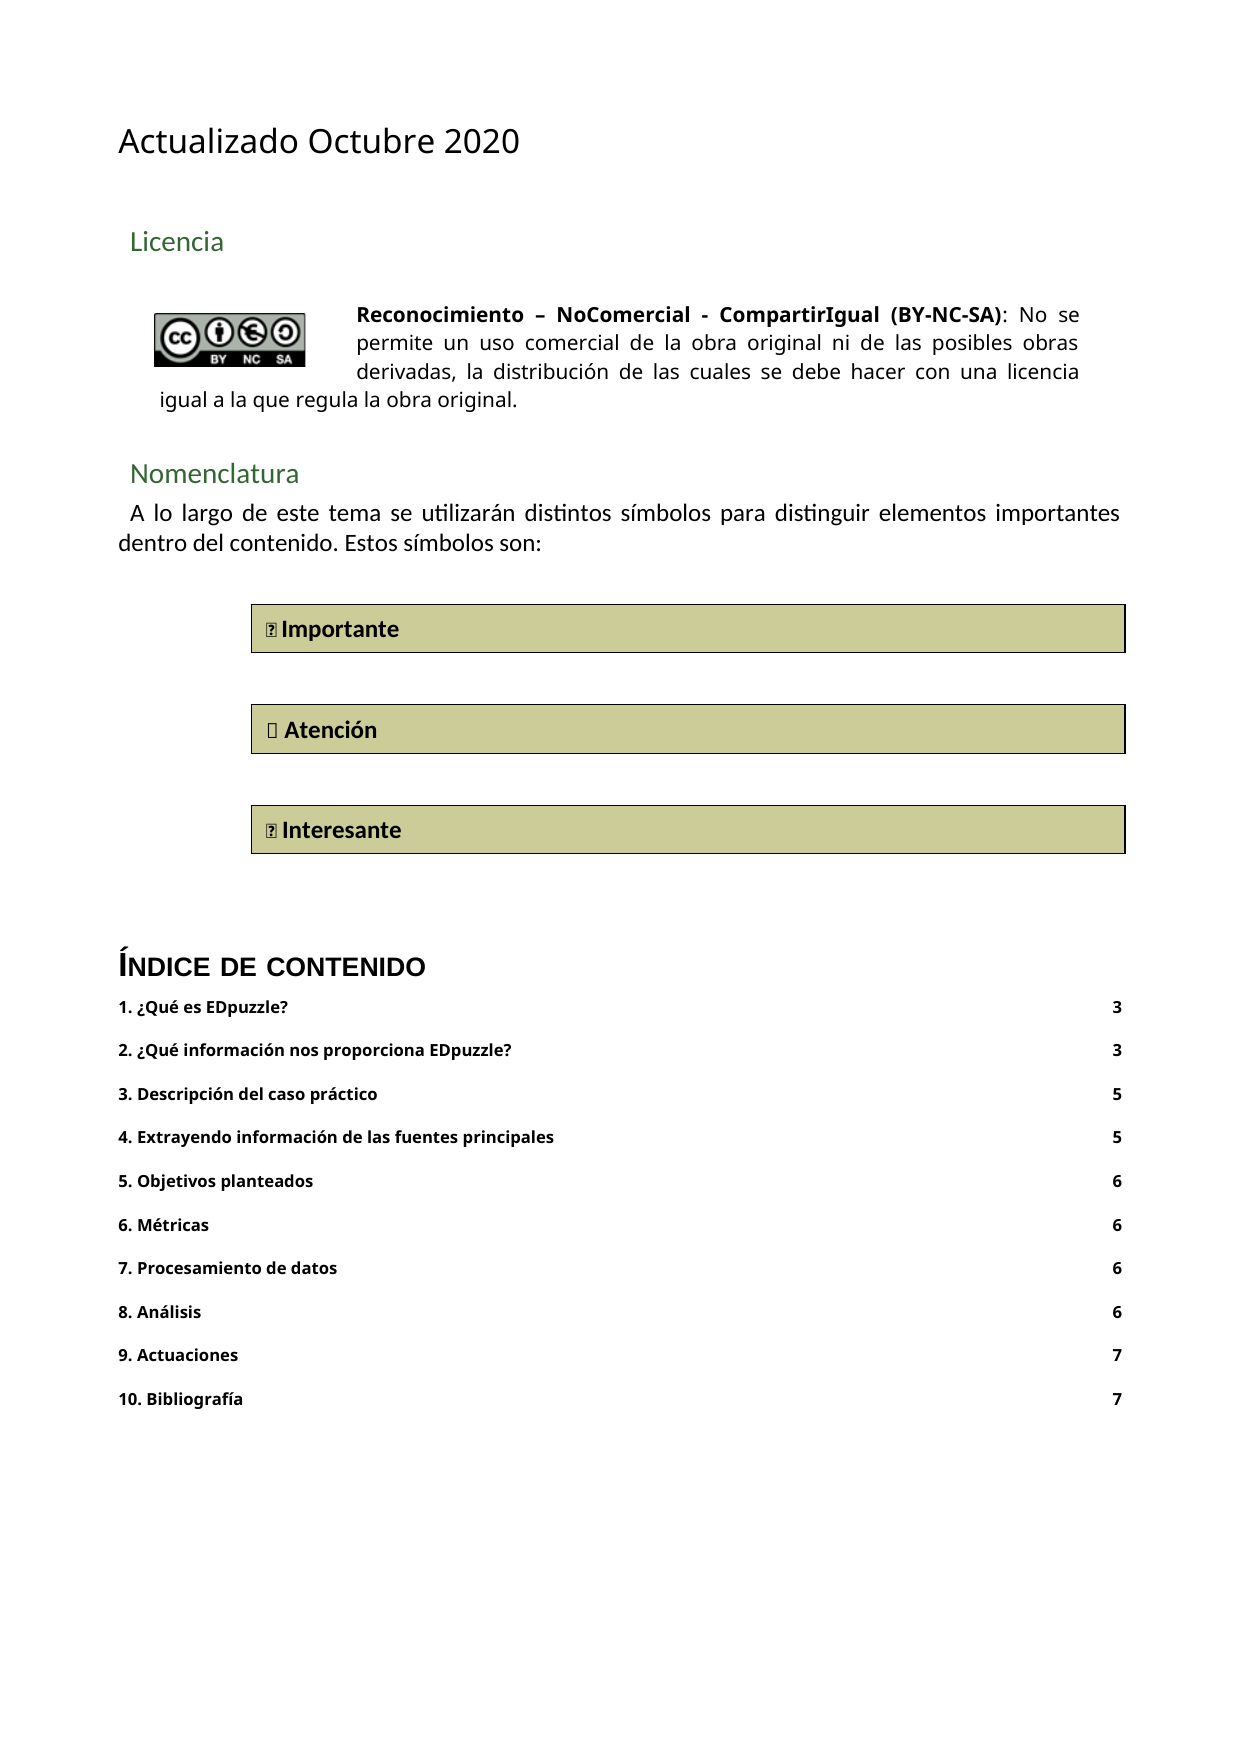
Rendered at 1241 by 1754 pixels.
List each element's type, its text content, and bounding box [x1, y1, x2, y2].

text 2. ¿Qué información nos proporciona EDpuzzle? 3 [118, 1039, 1122, 1062]
text 1. ¿Qué es EDpuzzle? 3 [118, 996, 1122, 1018]
text 10. Bibliografía 7 [118, 1387, 1122, 1410]
text Índice de contenido [118, 944, 1122, 983]
text 💬 Interesante [252, 806, 1124, 853]
text A lo largo de este tema se utilizarán distintos símbolos para distinguir elementos importantes dentro del contenido. Estos símbolos son: [118, 497, 1122, 558]
text Reconocimiento – NoComercial - CompartirIgual (BY-NC-SA): No se permite un uso comercial de la obra original ni de las posibles obras derivadas, la distribución de las cuales se debe hacer con una licencia igual a la que regula la obra original. [159, 300, 1080, 414]
text 4. Extrayendo información de las fuentes principales 5 [118, 1126, 1122, 1149]
text 8. Análisis 6 [118, 1300, 1122, 1323]
text 📖 Importante [252, 605, 1124, 652]
text 5. Objetivos planteados 6 [118, 1170, 1122, 1192]
text Nomenclatura [118, 455, 1122, 491]
text 6. Métricas 6 [118, 1213, 1122, 1236]
text Licencia [118, 223, 1122, 258]
picture [154, 313, 306, 367]
text Actualizado Octubre 2020 [118, 118, 1122, 163]
text ❕ Atención [252, 705, 1124, 753]
text 7. Procesamiento de datos 6 [118, 1257, 1122, 1279]
text 9. Actuaciones 7 [118, 1344, 1122, 1367]
text 3. Descripción del caso práctico 5 [118, 1083, 1122, 1105]
